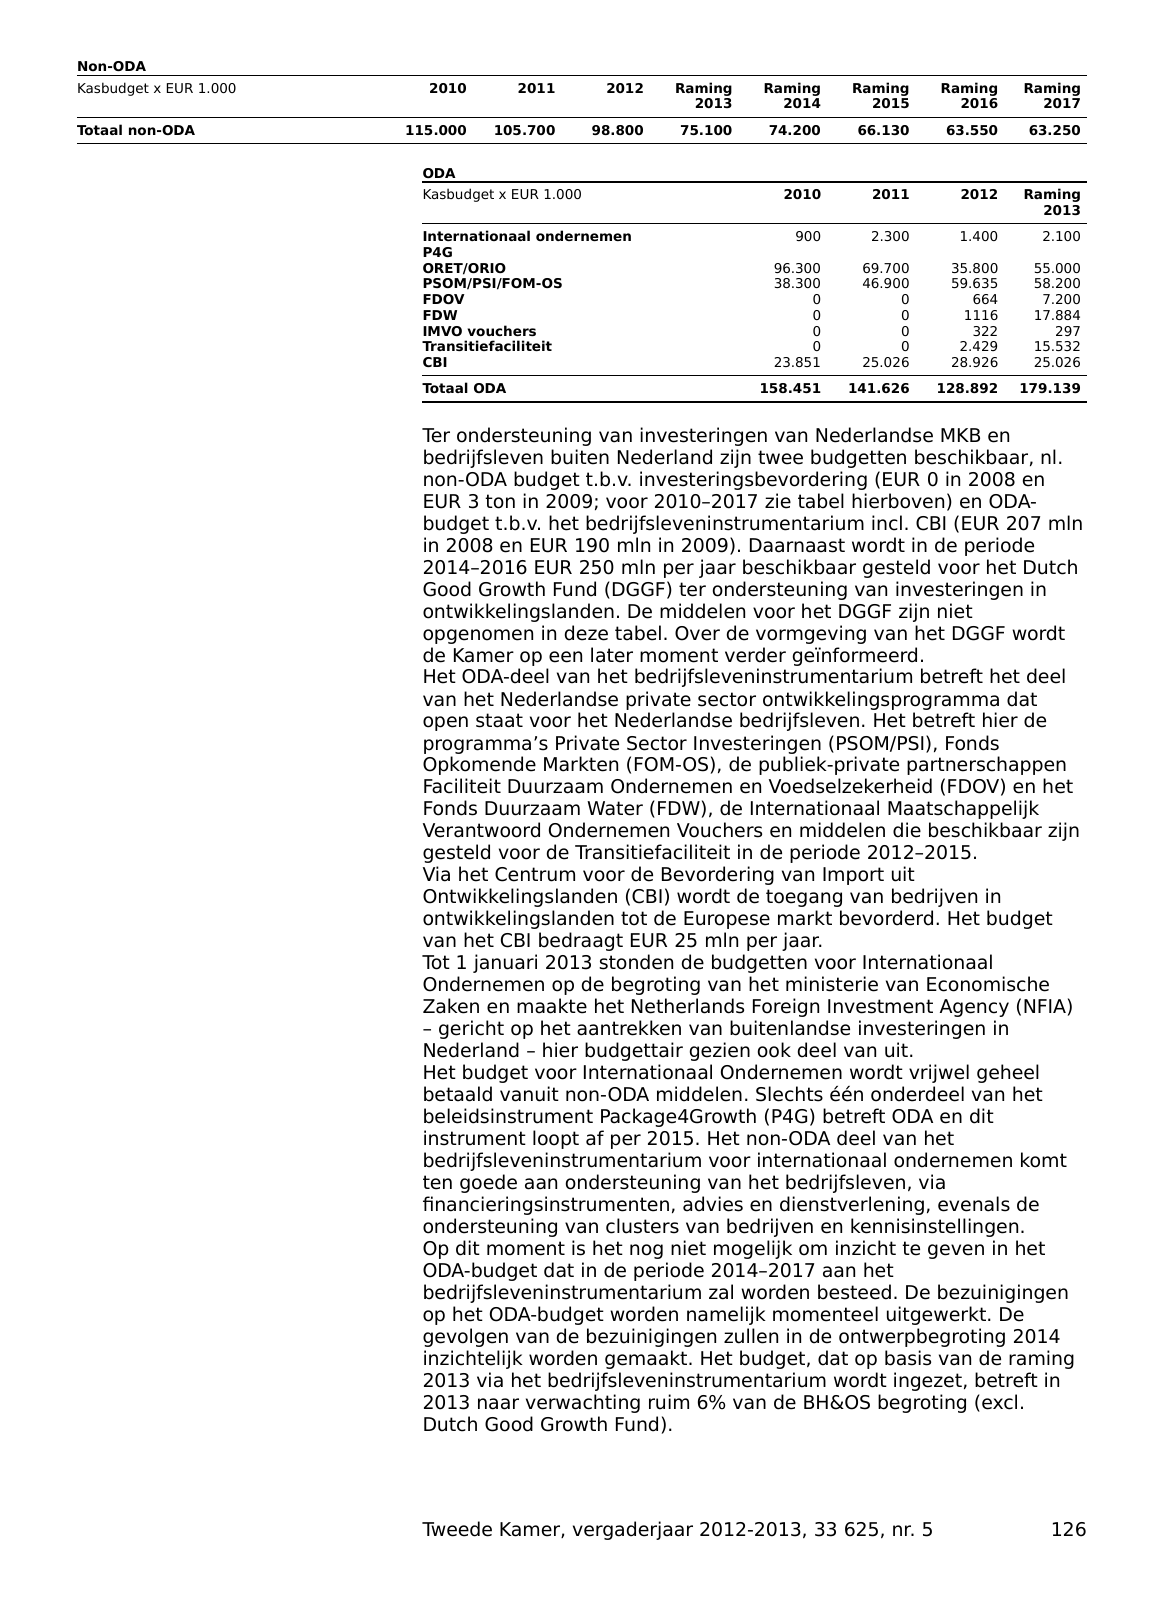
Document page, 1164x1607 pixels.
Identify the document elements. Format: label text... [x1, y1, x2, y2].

table_cell Raming 2016 [915, 76, 1004, 117]
table_cell Totaal ODA [422, 376, 738, 401]
table_cell ORET/ORIO [422, 261, 738, 276]
table_cell 59.635 [915, 276, 1004, 292]
table_cell 7.200 [1004, 292, 1087, 308]
table_cell 2010 [738, 183, 827, 223]
table_cell 98.800 [561, 118, 649, 143]
table_cell 17.884 [1004, 308, 1087, 323]
table_cell 141.626 [827, 376, 915, 401]
table_header Non-ODA [77, 59, 1087, 75]
table_cell Raming 2015 [827, 76, 915, 117]
table_cell 38.300 [738, 276, 827, 292]
table_cell 128.892 [915, 376, 1004, 401]
table_cell Raming 2017 [1004, 76, 1087, 117]
table_cell Raming 2013 [1004, 183, 1087, 223]
table_cell 105.700 [473, 118, 561, 143]
table_cell 66.130 [827, 118, 915, 143]
text Het budget voor Internationaal Ondernemen wordt vrijwel geheel betaald vanuit non-ODA middelen. Slechts één onderdeel van het beleidsinstrument Package4Growth (P4G) betreft ODA en dit instrument loopt af per 2015. Het non-ODA deel van het bedrijfsleveninstrumentarium voor internationaal ondernemen komt ten goede aan ondersteuning van het bedrijfsleven, via financieringsinstrumenten, advies en dienstverlening, evenals de ondersteuning van clusters van bedrijven en kennisinstellingen. [422, 1062, 1087, 1238]
table_cell FDOV [422, 292, 738, 308]
table_cell 0 [738, 292, 827, 308]
table_cell 2011 [473, 76, 561, 117]
table_cell 0 [827, 308, 915, 323]
table_cell 0 [738, 339, 827, 355]
table_cell 69.700 [827, 261, 915, 276]
table_cell 900 [738, 224, 827, 261]
table_cell 0 [738, 324, 827, 339]
table_cell Internationaal ondernemen P4G [422, 224, 738, 261]
table_cell 63.250 [1004, 118, 1087, 143]
table_cell 2010 [384, 76, 472, 117]
text Via het Centrum voor de Bevordering van Import uit Ontwikkelingslanden (CBI) wordt de toegang van bedrijven in ontwikkelingslanden tot de Europese markt bevorderd. Het budget van het CBI bedraagt EUR 25 mln per jaar. [422, 864, 1087, 952]
table_cell 23.851 [738, 355, 827, 375]
table_cell 2.300 [827, 224, 915, 261]
table_cell IMVO vouchers [422, 324, 738, 339]
table_cell 297 [1004, 324, 1087, 339]
table_cell 55.000 [1004, 261, 1087, 276]
table_cell 74.200 [738, 118, 827, 143]
table_cell 0 [827, 339, 915, 355]
table_cell 1.400 [915, 224, 1004, 261]
table_cell 25.026 [1004, 355, 1087, 375]
table_header ODA [422, 166, 1087, 181]
table_cell 96.300 [738, 261, 827, 276]
table_cell 15.532 [1004, 339, 1087, 355]
table_cell 63.550 [915, 118, 1004, 143]
table_cell 28.926 [915, 355, 1004, 375]
text Tot 1 januari 2013 stonden de budgetten voor Internationaal Ondernemen op de begroting van het ministerie van Economische Zaken en maakte het Netherlands Foreign Investment Agency (NFIA) – gericht op het aantrekken van buitenlandse investeringen in Nederland – hier budgettair gezien ook deel van uit. [422, 952, 1087, 1062]
table_cell 115.000 [384, 118, 472, 143]
table_cell 179.139 [1004, 376, 1087, 401]
text Het ODA-deel van het bedrijfsleveninstrumentarium betreft het deel van het Nederlandse private sector ontwikkelingsprogramma dat open staat voor het Nederlandse bedrijfsleven. Het betreft hier de programma’s Private Sector Investeringen (PSOM/PSI), Fonds Opkomende Markten (FOM-OS), de publiek-private partnerschappen Faciliteit Duurzaam Ondernemen en Voedselzekerheid (FDOV) en het Fonds Duurzaam Water (FDW), de Internationaal Maatschappelijk Verantwoord Ondernemen Vouchers en middelen die beschikbaar zijn gesteld voor de Transitiefaciliteit in de periode 2012–2015. [422, 666, 1087, 864]
table_cell 2011 [827, 183, 915, 223]
table_cell PSOM/PSI/FOM-OS [422, 276, 738, 292]
text Ter ondersteuning van investeringen van Nederlandse MKB en bedrijfsleven buiten Nederland zijn twee budgetten beschikbaar, nl. non-ODA budget t.b.v. investeringsbevordering (EUR 0 in 2008 en EUR 3 ton in 2009; voor 2010–2017 zie tabel hierboven) en ODA-budget t.b.v. het bedrijfsleveninstrumentarium incl. CBI (EUR 207 mln in 2008 en EUR 190 mln in 2009). Daarnaast wordt in de periode 2014–2016 EUR 250 mln per jaar beschikbaar gesteld voor het Dutch Good Growth Fund (DGGF) ter ondersteuning van investeringen in ontwikkelingslanden. De middelen voor het DGGF zijn niet opgenomen in deze tabel. Over de vormgeving van het DGGF wordt de Kamer op een later moment verder geïnformeerd. [422, 425, 1087, 666]
table_cell 322 [915, 324, 1004, 339]
table_cell Totaal non-ODA [77, 118, 384, 143]
table_cell 58.200 [1004, 276, 1087, 292]
table_cell 2012 [915, 183, 1004, 223]
table_cell 1116 [915, 308, 1004, 323]
table_cell 35.800 [915, 261, 1004, 276]
table_cell Raming 2014 [738, 76, 827, 117]
table_cell 0 [827, 292, 915, 308]
table_cell 158.451 [738, 376, 827, 401]
text Op dit moment is het nog niet mogelijk om inzicht te geven in het ODA-budget dat in de periode 2014–2017 aan het bedrijfsleveninstrumentarium zal worden besteed. De bezuinigingen op het ODA-budget worden namelijk momenteel uitgewerkt. De gevolgen van de bezuinigingen zullen in de ontwerpbegroting 2014 inzichtelijk worden gemaakt. Het budget, dat op basis van de raming 2013 via het bedrijfsleveninstrumentarium wordt ingezet, betreft in 2013 naar verwachting ruim 6% van de BH&OS begroting (excl. Dutch Good Growth Fund). [422, 1238, 1087, 1436]
table_cell Kasbudget x EUR 1.000 [77, 76, 384, 117]
table_cell Kasbudget x EUR 1.000 [422, 183, 738, 223]
table_cell FDW [422, 308, 738, 323]
table_cell 0 [738, 308, 827, 323]
table_cell 46.900 [827, 276, 915, 292]
table_cell 0 [827, 324, 915, 339]
table_cell 664 [915, 292, 1004, 308]
table_cell 75.100 [650, 118, 738, 143]
table_cell 2.100 [1004, 224, 1087, 261]
table_cell Raming 2013 [650, 76, 738, 117]
table_cell 2.429 [915, 339, 1004, 355]
table_cell 25.026 [827, 355, 915, 375]
table_cell 2012 [561, 76, 649, 117]
table_cell Transitiefaciliteit [422, 339, 738, 355]
table_cell CBI [422, 355, 738, 375]
